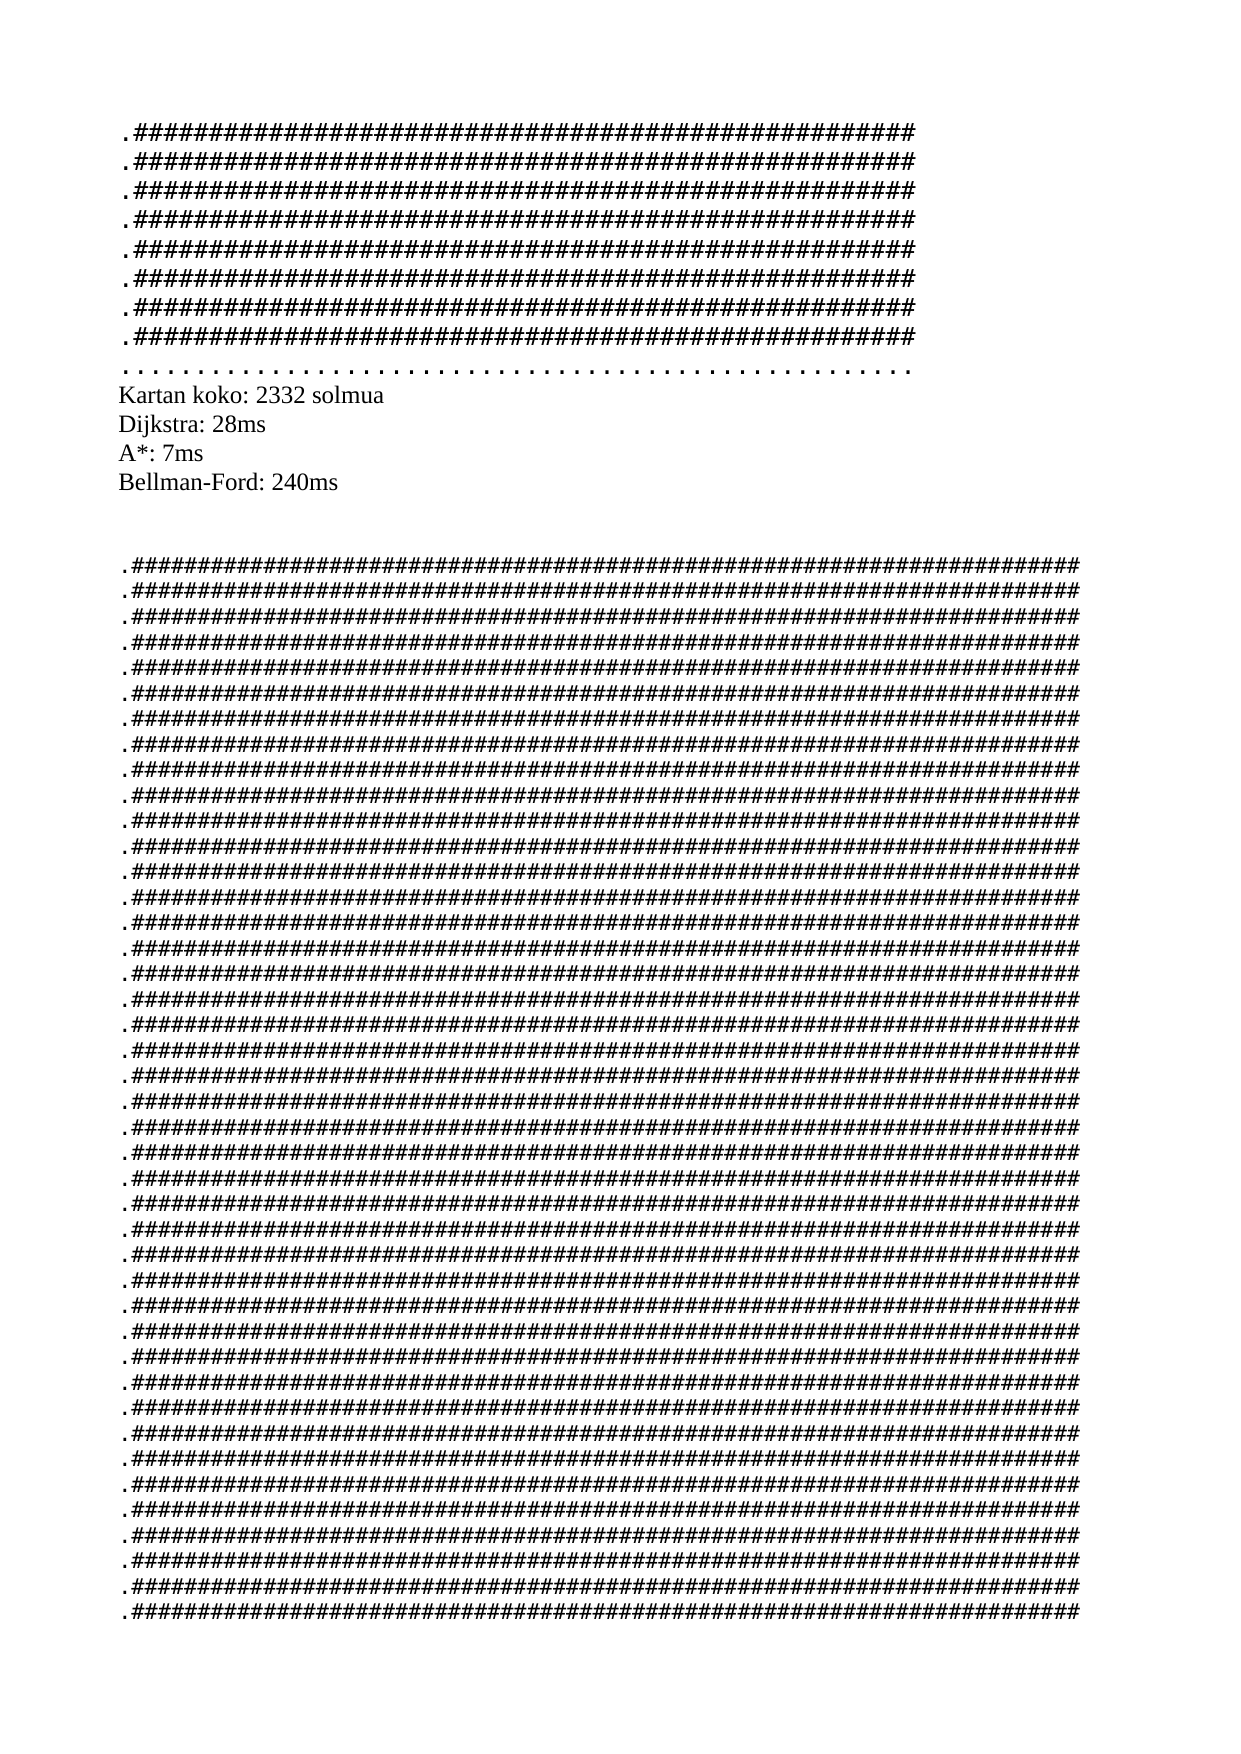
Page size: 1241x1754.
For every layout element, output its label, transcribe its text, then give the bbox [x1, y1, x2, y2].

text .######################################################################## [118, 1114, 1122, 1140]
text .######################################################################## [118, 936, 1122, 961]
text .######################################################################## [118, 1242, 1122, 1268]
text .#################################################### [118, 293, 1122, 322]
text .######################################################################## [118, 1012, 1122, 1038]
text .######################################################################## [118, 1599, 1122, 1625]
text .######################################################################## [118, 1446, 1122, 1472]
text .######################################################################## [118, 1089, 1122, 1114]
text .######################################################################## [118, 1293, 1122, 1319]
text .#################################################### [118, 176, 1122, 206]
text .######################################################################## [118, 1268, 1122, 1293]
text .######################################################################## [118, 1344, 1122, 1370]
text .######################################################################## [118, 808, 1122, 834]
text .######################################################################## [118, 1523, 1122, 1548]
text .######################################################################## [118, 885, 1122, 910]
text .######################################################################## [118, 1497, 1122, 1523]
text ..................................................... [118, 351, 1122, 381]
text .######################################################################## [118, 553, 1122, 579]
text .######################################################################## [118, 681, 1122, 706]
text .######################################################################## [118, 1370, 1122, 1395]
text .######################################################################## [118, 1421, 1122, 1446]
text .######################################################################## [118, 1319, 1122, 1344]
text .######################################################################## [118, 1063, 1122, 1089]
text .#################################################### [118, 118, 1122, 147]
text .######################################################################## [118, 1217, 1122, 1242]
text .######################################################################## [118, 655, 1122, 681]
text Dijkstra: 28ms [118, 409, 1122, 438]
text .######################################################################## [118, 859, 1122, 885]
text .######################################################################## [118, 834, 1122, 859]
text .######################################################################## [118, 987, 1122, 1012]
text .######################################################################## [118, 579, 1122, 604]
text .######################################################################## [118, 757, 1122, 783]
text .#################################################### [118, 264, 1122, 293]
text .#################################################### [118, 322, 1122, 351]
text A*: 7ms [118, 438, 1122, 467]
text .#################################################### [118, 147, 1122, 176]
text .######################################################################## [118, 1166, 1122, 1191]
text .######################################################################## [118, 961, 1122, 987]
text .######################################################################## [118, 604, 1122, 630]
text .######################################################################## [118, 1191, 1122, 1217]
text .######################################################################## [118, 1038, 1122, 1063]
text .######################################################################## [118, 1140, 1122, 1166]
text .######################################################################## [118, 783, 1122, 808]
text .######################################################################## [118, 910, 1122, 936]
text .######################################################################## [118, 706, 1122, 732]
text .######################################################################## [118, 732, 1122, 757]
text .######################################################################## [118, 1574, 1122, 1599]
text .######################################################################## [118, 1548, 1122, 1574]
text .#################################################### [118, 206, 1122, 235]
text .#################################################### [118, 235, 1122, 264]
text Kartan koko: 2332 solmua [118, 381, 1122, 409]
text Bellman-Ford: 240ms [118, 467, 1122, 496]
text .######################################################################## [118, 1472, 1122, 1497]
text .######################################################################## [118, 1395, 1122, 1421]
text .######################################################################## [118, 630, 1122, 655]
